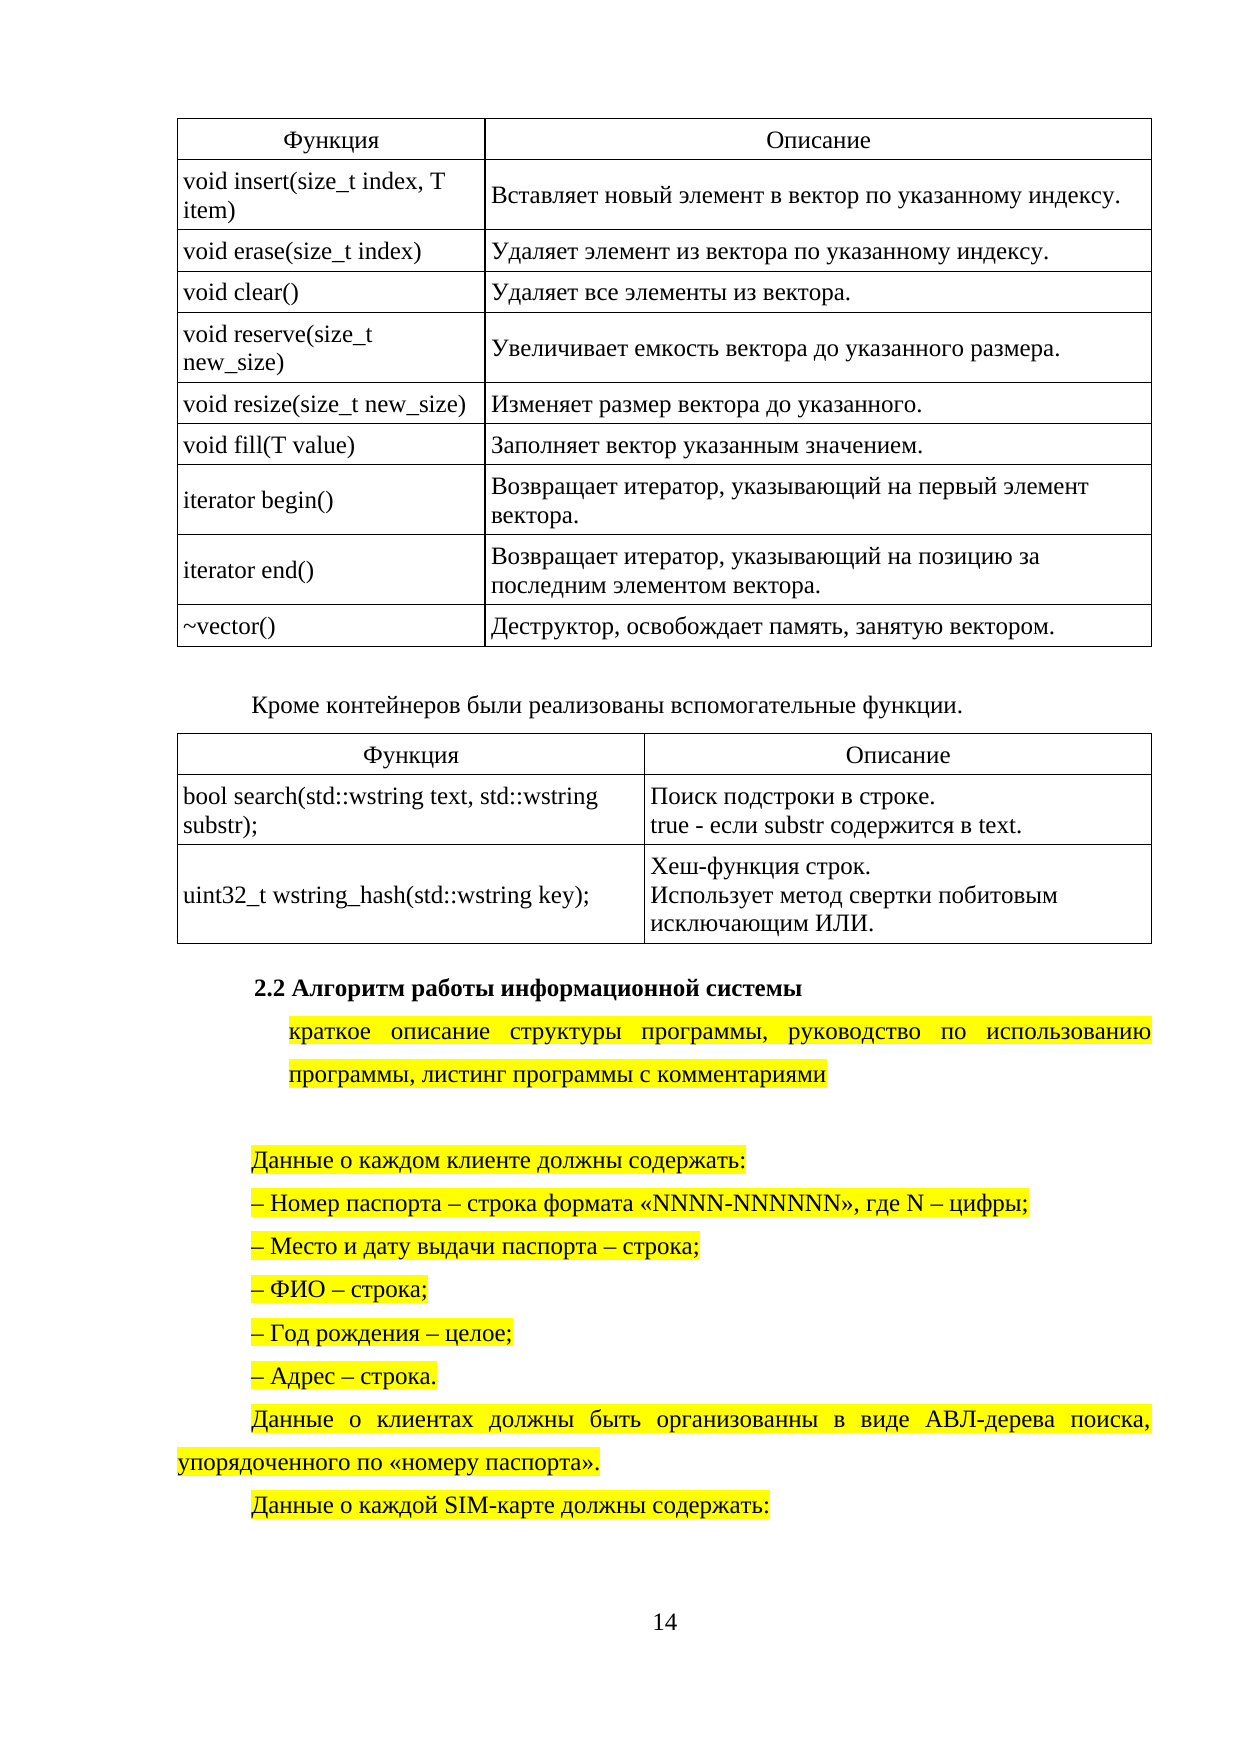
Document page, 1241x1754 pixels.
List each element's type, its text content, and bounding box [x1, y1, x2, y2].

table_cell Заполняет вектор указанным значением. [486, 424, 1151, 464]
table_cell Возвращает итератор, указывающий на позицию за последним элементом вектора. [486, 535, 1151, 604]
table_cell iterator end() [178, 535, 484, 604]
table_cell void insert(size_t index, T item) [178, 160, 484, 229]
table_cell uint32_t wstring_hash(std::wstring key); [178, 845, 644, 943]
table_header Функция [178, 734, 644, 774]
table_cell void fill(T value) [178, 424, 484, 464]
text – ФИО – строка; [177, 1274, 1152, 1303]
table_cell Увеличивает емкость вектора до указанного размера. [486, 313, 1151, 382]
text Данные о каждой SIM-карте должны содержать: [177, 1490, 1152, 1519]
table_cell Удаляет все элементы из вектора. [486, 272, 1151, 312]
table_cell void reserve(size_t new_size) [178, 313, 484, 382]
table_cell void clear() [178, 272, 484, 312]
table_cell iterator begin() [178, 465, 484, 534]
table_cell Вставляет новый элемент в вектор по указанному индексу. [486, 160, 1151, 229]
table_cell bool search(std::wstring text, std::wstring substr); [178, 775, 644, 844]
table_cell void resize(size_t new_size) [178, 383, 484, 423]
table_cell Удаляет элемент из вектора по указанному индексу. [486, 230, 1151, 271]
table_header Описание [486, 119, 1151, 159]
table_cell ~vector() [178, 605, 484, 646]
table_cell Хеш-функция строк. Использует метод свертки побитовым исключающим ИЛИ. [645, 845, 1151, 943]
table_header Описание [645, 734, 1151, 774]
text – Номер паспорта – строка формата «NNNN-NNNNNN», где N – цифры; [177, 1188, 1152, 1217]
text краткое описание структуры программы, руководство по использованию программы, листинг программы с комментариями [288, 1016, 1152, 1088]
text Данные о каждом клиенте должны содержать: [177, 1145, 1152, 1174]
text – Адрес – строка. [177, 1361, 1152, 1389]
table_cell Возвращает итератор, указывающий на первый элемент вектора. [486, 465, 1151, 534]
text – Место и дату выдачи паспорта – строка; [177, 1231, 1152, 1260]
table_cell void erase(size_t index) [178, 230, 484, 271]
text Данные о клиентах должны быть организованны в виде АВЛ-дерева поиска, упорядоченного по «номеру паспорта». [177, 1404, 1152, 1476]
table_cell Изменяет размер вектора до указанного. [486, 383, 1151, 423]
text Кроме контейнеров были реализованы вспомогательные функции. [177, 690, 1152, 718]
text – Год рождения – целое; [177, 1318, 1152, 1346]
table_cell Деструктор, освобождает память, занятую вектором. [486, 605, 1151, 646]
list Алгоритм работы информационной системы [254, 973, 1152, 1001]
table_cell Поиск подстроки в строке. true - если substr содержится в text. [645, 775, 1151, 844]
table_header Функция [178, 119, 484, 159]
